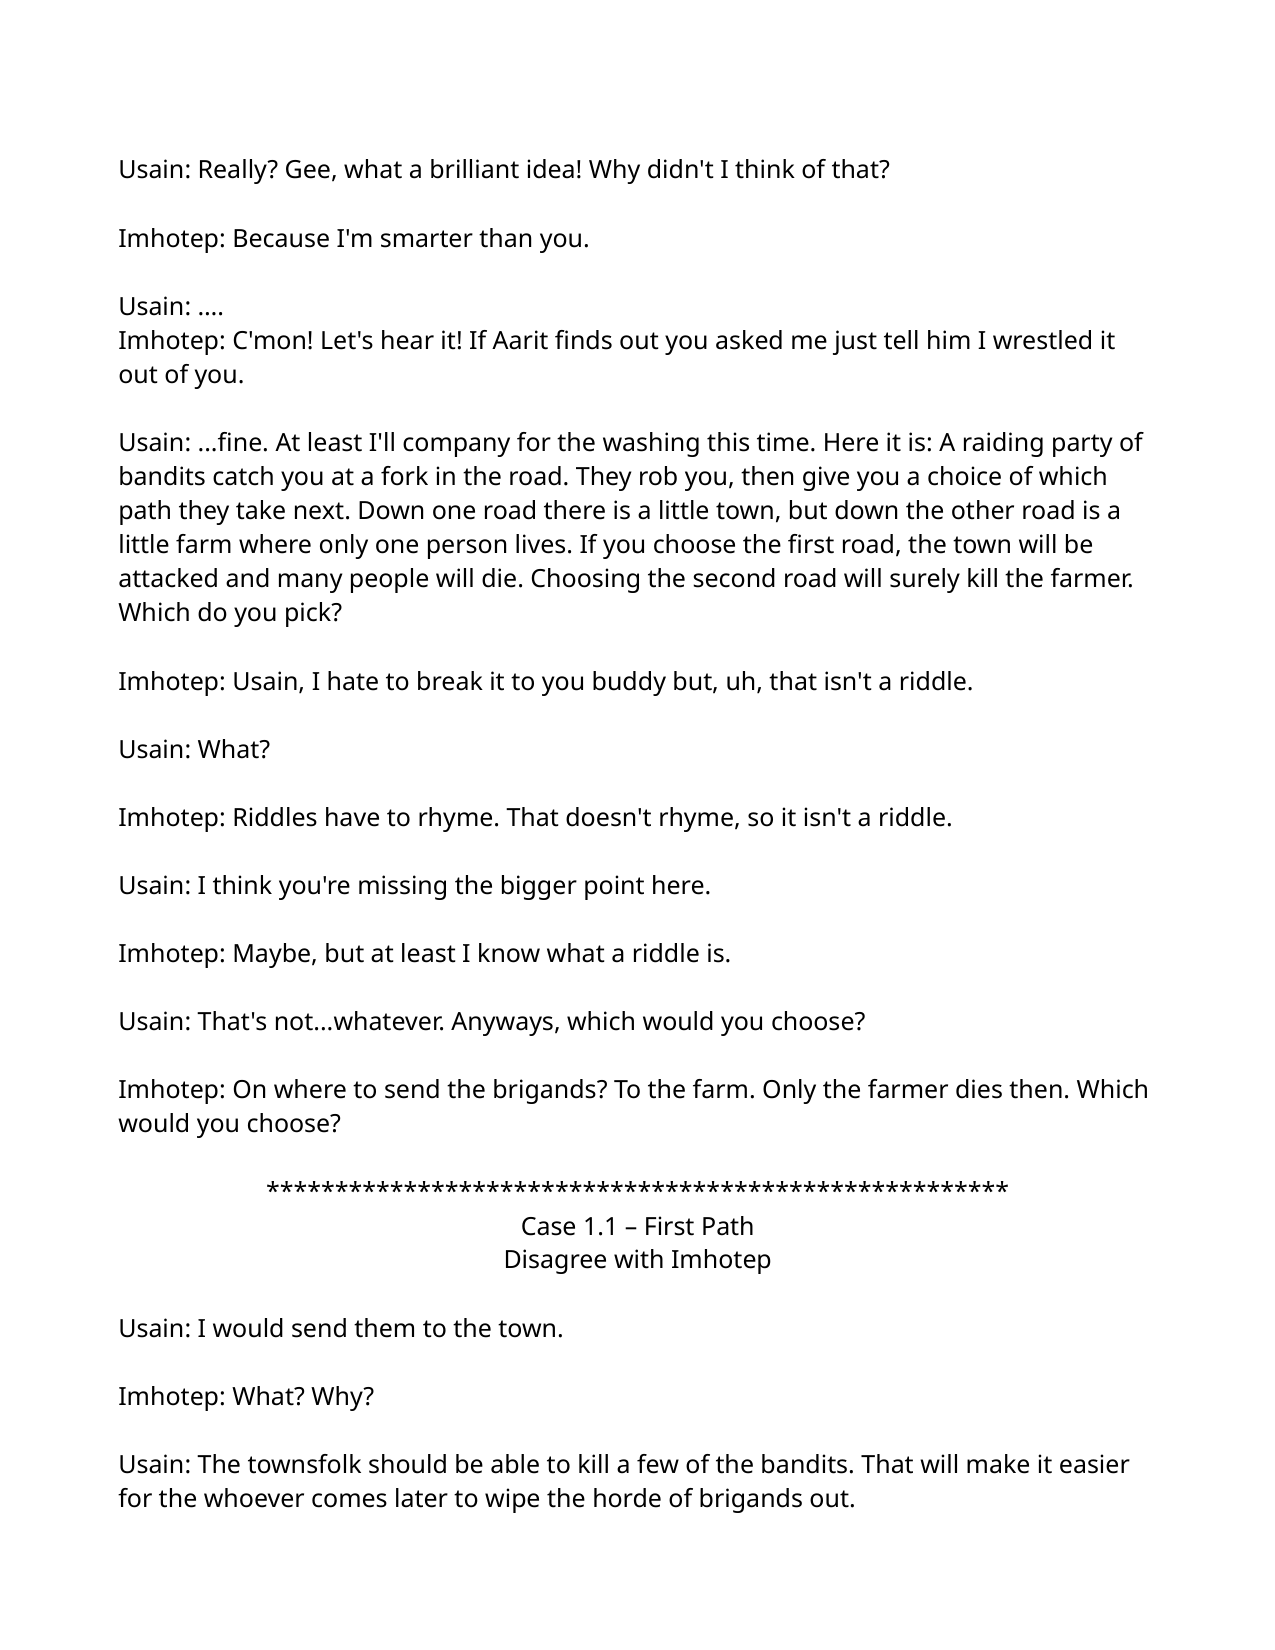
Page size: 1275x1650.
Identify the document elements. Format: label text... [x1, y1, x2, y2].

text Imhotep: Usain, I hate to break it to you buddy but, uh, that isn't a riddle. [118, 663, 1157, 697]
text ****************************************************** [118, 1174, 1157, 1208]
text Imhotep: On where to send the brigands? To the farm. Only the farmer dies then. Which would you choose? [118, 1072, 1157, 1140]
text Usain: I think you're missing the bigger point here. [118, 867, 1157, 902]
text Usain: Really? Gee, what a brilliant idea! Why didn't I think of that? [118, 152, 1157, 186]
text Usain: I would send them to the town. [118, 1310, 1157, 1344]
text Usain: The townsfolk should be able to kill a few of the bandits. That will make it easier for the whoever comes later to wipe the horde of brigands out. [118, 1447, 1157, 1515]
text Usain: ...fine. At least I'll company for the washing this time. Here it is: A raiding party of bandits catch you at a fork in the road. They rob you, then give you a choice of which path they take next. Down one road there is a little town, but down the other road is a little farm where only one person lives. If you choose the first road, the town will be attacked and many people will die. Choosing the second road will surely kill the farmer. Which do you pick? [118, 425, 1157, 629]
text Case 1.1 – First Path [118, 1208, 1157, 1242]
text Imhotep: What? Why? [118, 1378, 1157, 1412]
text Usain: That's not...whatever. Anyways, which would you choose? [118, 1004, 1157, 1038]
text Usain: What? [118, 731, 1157, 765]
text Imhotep: Maybe, but at least I know what a riddle is. [118, 936, 1157, 970]
text Imhotep: Riddles have to rhyme. That doesn't rhyme, so it isn't a riddle. [118, 799, 1157, 833]
text Imhotep: C'mon! Let's hear it! If Aarit finds out you asked me just tell him I wrestled it out of you. [118, 322, 1157, 391]
text Disagree with Imhotep [118, 1242, 1157, 1276]
text Usain: …. [118, 288, 1157, 322]
text Imhotep: Because I'm smarter than you. [118, 220, 1157, 254]
